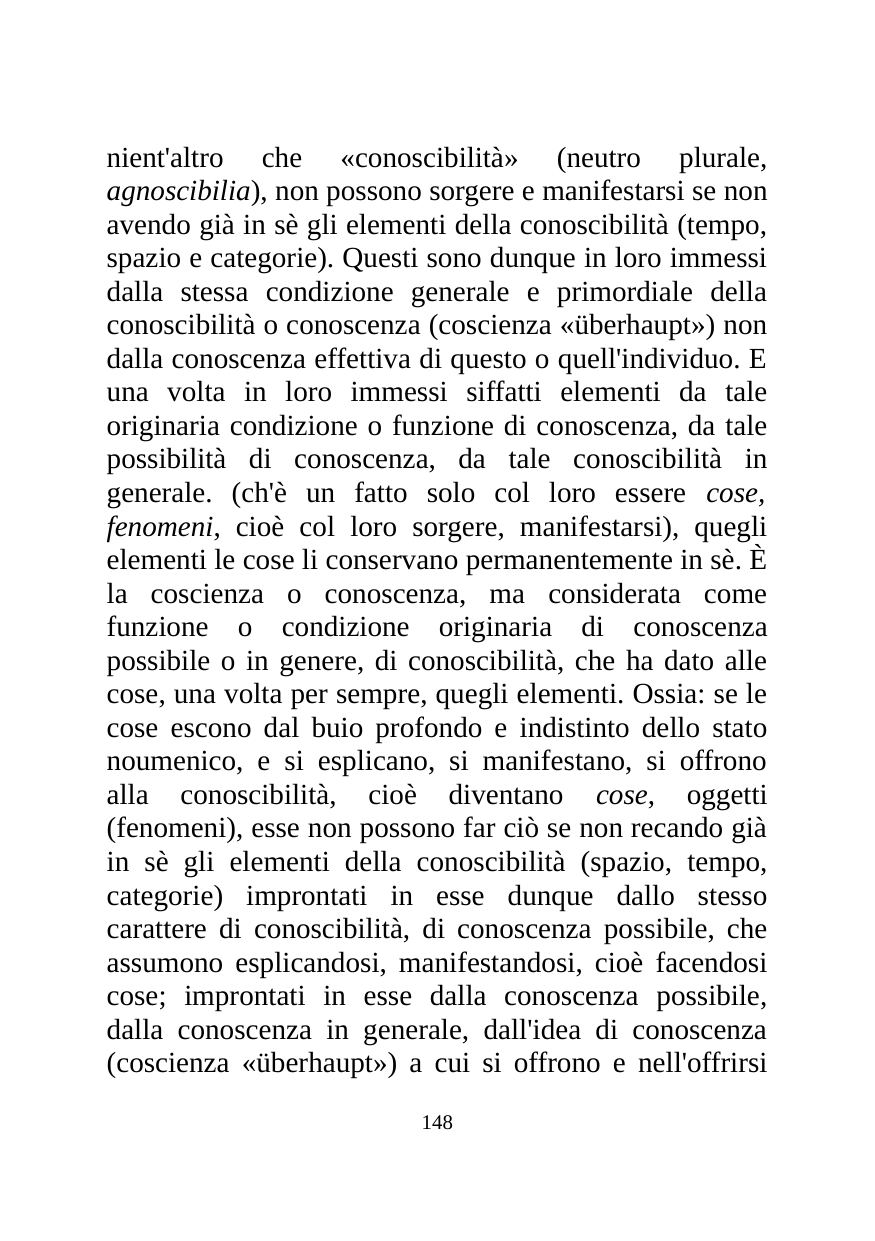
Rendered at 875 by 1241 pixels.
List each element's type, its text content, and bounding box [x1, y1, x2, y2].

text nient'altro che «conoscibilità» (neutro plurale, agnoscibilia), non possono sorgere e manifestarsi se non avendo già in sè gli elementi della conoscibilità (tempo, spazio e categorie). Questi sono dunque in loro immessi dalla stessa condizione generale e primordiale della conoscibilità o conoscenza (coscienza «überhaupt») non dalla conoscenza effettiva di questo o quell'individuo. E una volta in loro immessi siffatti elementi da tale originaria condizione o funzione di conoscenza, da tale possibilità di conoscenza, da tale conoscibilità in generale. (ch'è un fatto solo col loro essere cose, fenomeni, cioè col loro sorgere, manifestarsi), quegli elementi le cose li conservano permanentemente in sè. È la coscienza o conoscenza, ma considerata come funzione o condizione originaria di conoscenza possibile o in genere, di conoscibilità, che ha dato alle cose, una volta per sempre, quegli elementi. Ossia: se le cose escono dal buio profondo e indistinto dello stato noumenico, e si esplicano, si manifestano, si offrono alla conoscibilità, cioè diventano cose, oggetti (fenomeni), esse non possono far ciò se non recando già in sè gli elementi della conoscibilità (spazio, tempo, categorie) improntati in esse dunque dallo stesso carattere di conoscibilità, di conoscenza possibile, che assumono esplicandosi, manifestandosi, cioè facendosi cose; improntati in esse dalla conoscenza possibile, dalla conoscenza in generale, dall'idea di conoscenza (coscienza «überhaupt») a cui si offrono e nell'offrirsi [106, 140, 768, 1079]
